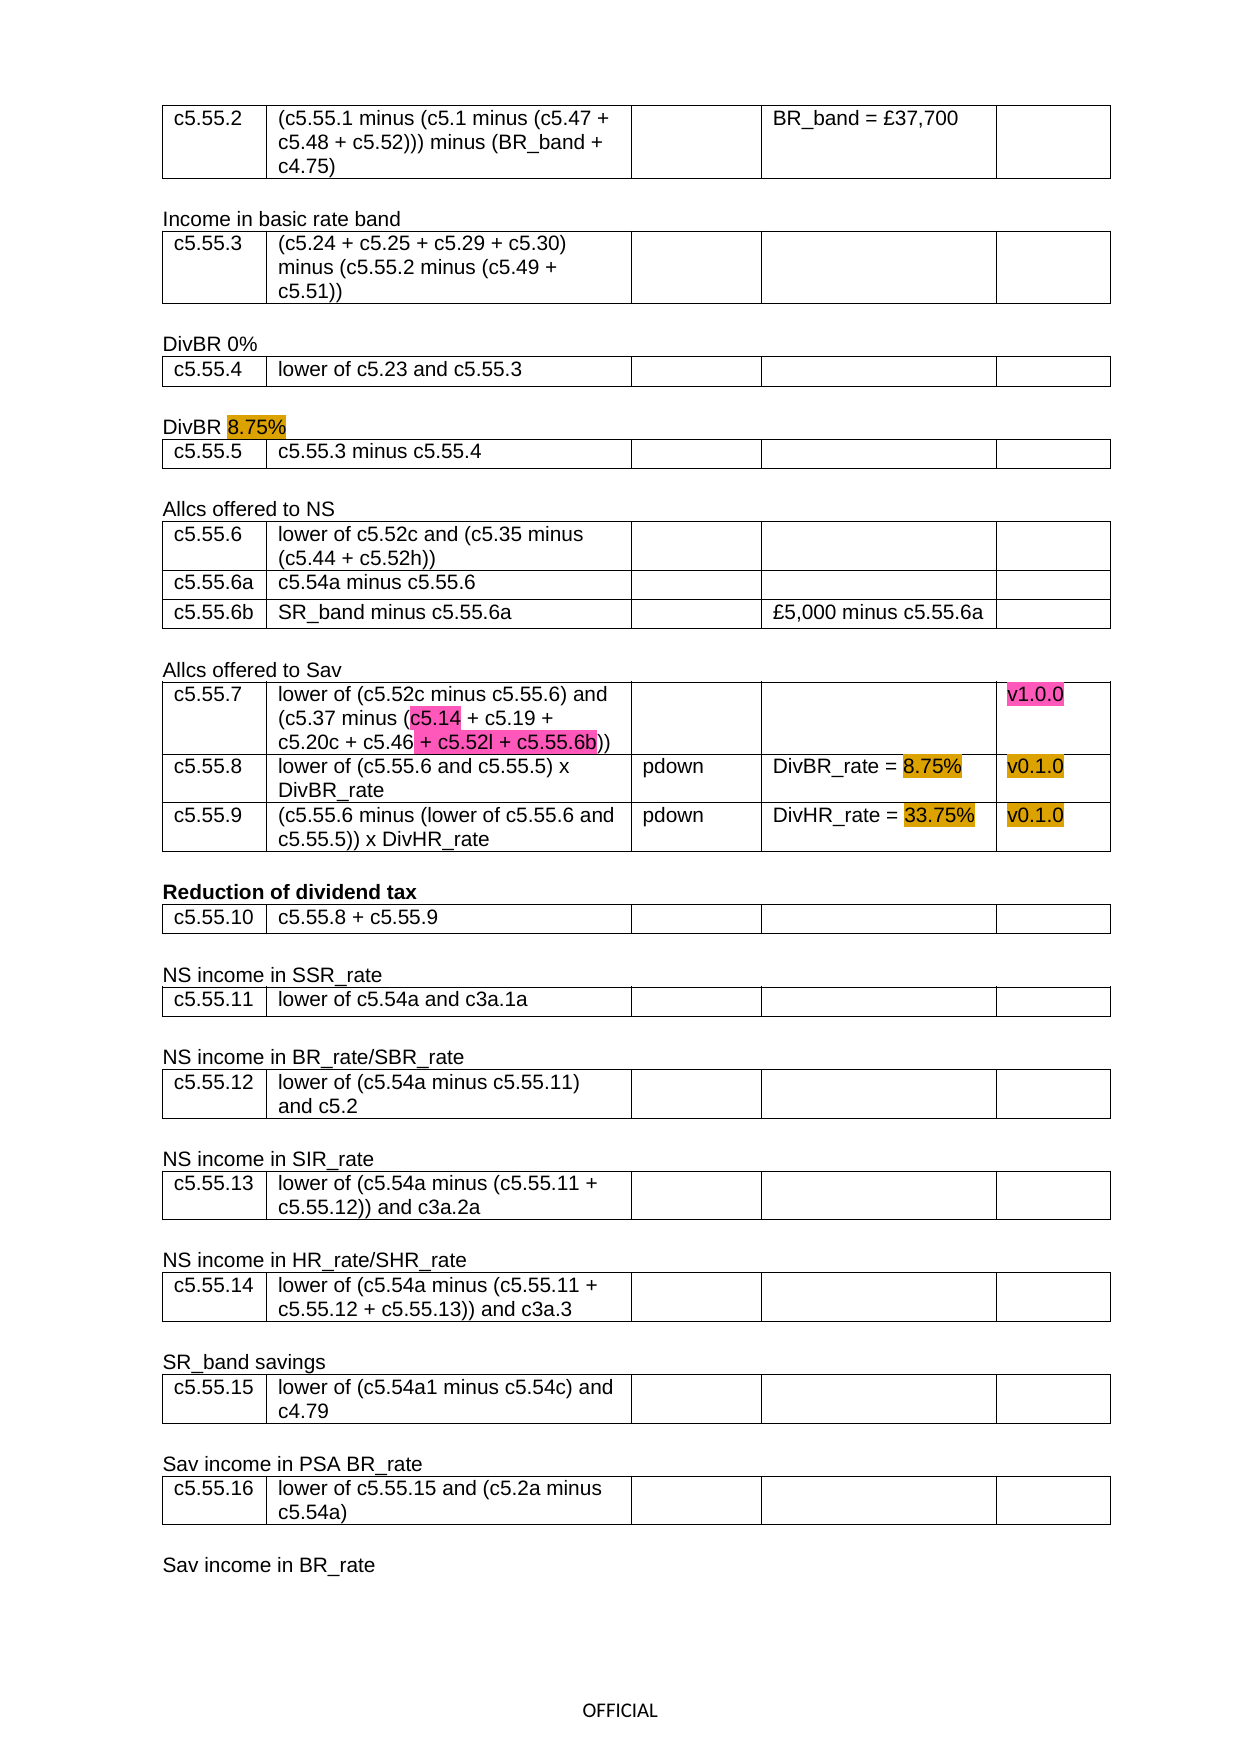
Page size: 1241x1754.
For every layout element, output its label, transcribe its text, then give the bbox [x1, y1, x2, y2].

table_header [632, 440, 761, 468]
table_header lower of (c5.54a1 minus c5.54c) and c4.79 [267, 1375, 631, 1422]
table_cell SR_band minus c5.55.6a [267, 600, 631, 628]
table_header [997, 106, 1110, 177]
table_header c5.55.6 [163, 522, 266, 570]
table_cell £5,000 minus c5.55.6a [762, 600, 996, 628]
table_header [997, 905, 1110, 933]
text DivBR 0% [162, 332, 1135, 356]
table_cell DivHR_rate = 33.75% [762, 803, 996, 851]
table_header [997, 232, 1110, 303]
table_header c5.55.5 [163, 440, 266, 468]
table_header [762, 1172, 996, 1219]
table_header lower of (c5.54a minus (c5.55.11 + c5.55.12 + c5.55.13)) and c3a.3 [267, 1273, 631, 1321]
text Allcs offered to NS [162, 497, 1135, 521]
table_header c5.55.3 [163, 232, 266, 303]
table_header [762, 683, 996, 754]
table_header c5.55.7 [163, 683, 266, 754]
table_header c5.55.10 [163, 905, 266, 933]
table_cell pdown [632, 803, 761, 851]
table_cell [632, 600, 761, 628]
table_cell DivBR_rate = 8.75% [762, 755, 996, 802]
table_header c5.55.8 + c5.55.9 [267, 905, 631, 933]
text NS income in SSR_rate [162, 962, 1135, 986]
table_header c5.55.15 [163, 1375, 266, 1422]
table_header (c5.24 + c5.25 + c5.29 + c5.30) minus (c5.55.2 minus (c5.49 + c5.51)) [267, 232, 631, 303]
table_header c5.55.11 [163, 988, 266, 1016]
table_cell [997, 600, 1110, 628]
table_header [997, 522, 1110, 570]
table_header lower of c5.55.15 and (c5.2a minus c5.54a) [267, 1477, 631, 1524]
table_header [632, 683, 761, 754]
table_header [632, 522, 761, 570]
table_header [632, 1172, 761, 1219]
table_cell c5.55.9 [163, 803, 266, 851]
table_header [632, 905, 761, 933]
table_header lower of c5.23 and c5.55.3 [267, 357, 631, 386]
table_header c5.55.14 [163, 1273, 266, 1321]
table_cell pdown [632, 755, 761, 802]
text DivBR 8.75% [162, 415, 1135, 439]
table_header [762, 905, 996, 933]
table_header lower of (c5.54a minus (c5.55.11 + c5.55.12)) and c3a.2a [267, 1172, 631, 1219]
text Allcs offered to Sav [162, 657, 1135, 681]
text Sav income in BR_rate [162, 1553, 1135, 1577]
table_header [632, 357, 761, 386]
table_cell [997, 571, 1110, 599]
table_header [762, 1375, 996, 1422]
text Sav income in PSA BR_rate [162, 1452, 1135, 1476]
table_header [997, 1477, 1110, 1524]
table_cell [762, 571, 996, 599]
text SR_band savings [162, 1350, 1135, 1374]
table_header [632, 1070, 761, 1117]
table_header c5.55.12 [163, 1070, 266, 1117]
table_header c5.55.16 [163, 1477, 266, 1524]
text NS income in HR_rate/SHR_rate [162, 1248, 1135, 1272]
table_header [997, 357, 1110, 386]
table_header lower of c5.54a and c3a.1a [267, 988, 631, 1016]
text Reduction of dividend tax [162, 880, 1135, 904]
table_header lower of c5.52c and (c5.35 minus (c5.44 + c5.52h)) [267, 522, 631, 570]
table_header [762, 1273, 996, 1321]
table_header [762, 232, 996, 303]
table_header [762, 440, 996, 468]
table_header c5.55.3 minus c5.55.4 [267, 440, 631, 468]
table_cell [632, 571, 761, 599]
table_header [632, 1273, 761, 1321]
table_header [997, 1172, 1110, 1219]
table_header [632, 988, 761, 1016]
table_header [632, 1375, 761, 1422]
table_cell c5.54a minus c5.55.6 [267, 571, 631, 599]
text Income in basic rate band [162, 207, 1135, 231]
text NS income in BR_rate/SBR_rate [162, 1045, 1135, 1069]
table_cell (c5.55.6 minus (lower of c5.55.6 and c5.55.5)) x DivHR_rate [267, 803, 631, 851]
table_header (c5.55.1 minus (c5.1 minus (c5.47 + c5.48 + c5.52))) minus (BR_band + c4.75) [267, 106, 631, 177]
table_header [997, 440, 1110, 468]
table_header lower of (c5.52c minus c5.55.6) and (c5.37 minus (c5.14 + c5.19 + c5.20c + c5.46 + c5.52l + c5.55.6b)) [267, 683, 631, 754]
table_header [997, 988, 1110, 1016]
table_header [762, 522, 996, 570]
table_header v1.0.0 [997, 683, 1110, 754]
table_cell c5.55.6b [163, 600, 266, 628]
table_header BR_band = £37,700 [762, 106, 996, 177]
table_header [632, 232, 761, 303]
table_header [762, 1477, 996, 1524]
table_cell v0.1.0 [997, 755, 1110, 802]
table_header [997, 1375, 1110, 1422]
table_header c5.55.2 [163, 106, 266, 177]
table_header c5.55.13 [163, 1172, 266, 1219]
text NS income in SIR_rate [162, 1147, 1135, 1171]
table_cell v0.1.0 [997, 803, 1110, 851]
table_header [762, 1070, 996, 1117]
table_header [762, 988, 996, 1016]
table_header [632, 1477, 761, 1524]
table_cell c5.55.8 [163, 755, 266, 802]
table_header [997, 1273, 1110, 1321]
table_cell lower of (c5.55.6 and c5.55.5) x DivBR_rate [267, 755, 631, 802]
table_header [632, 106, 761, 177]
table_header [762, 357, 996, 386]
table_cell c5.55.6a [163, 571, 266, 599]
table_header lower of (c5.54a minus c5.55.11) and c5.2 [267, 1070, 631, 1117]
table_header c5.55.4 [163, 357, 266, 386]
table_header [997, 1070, 1110, 1117]
